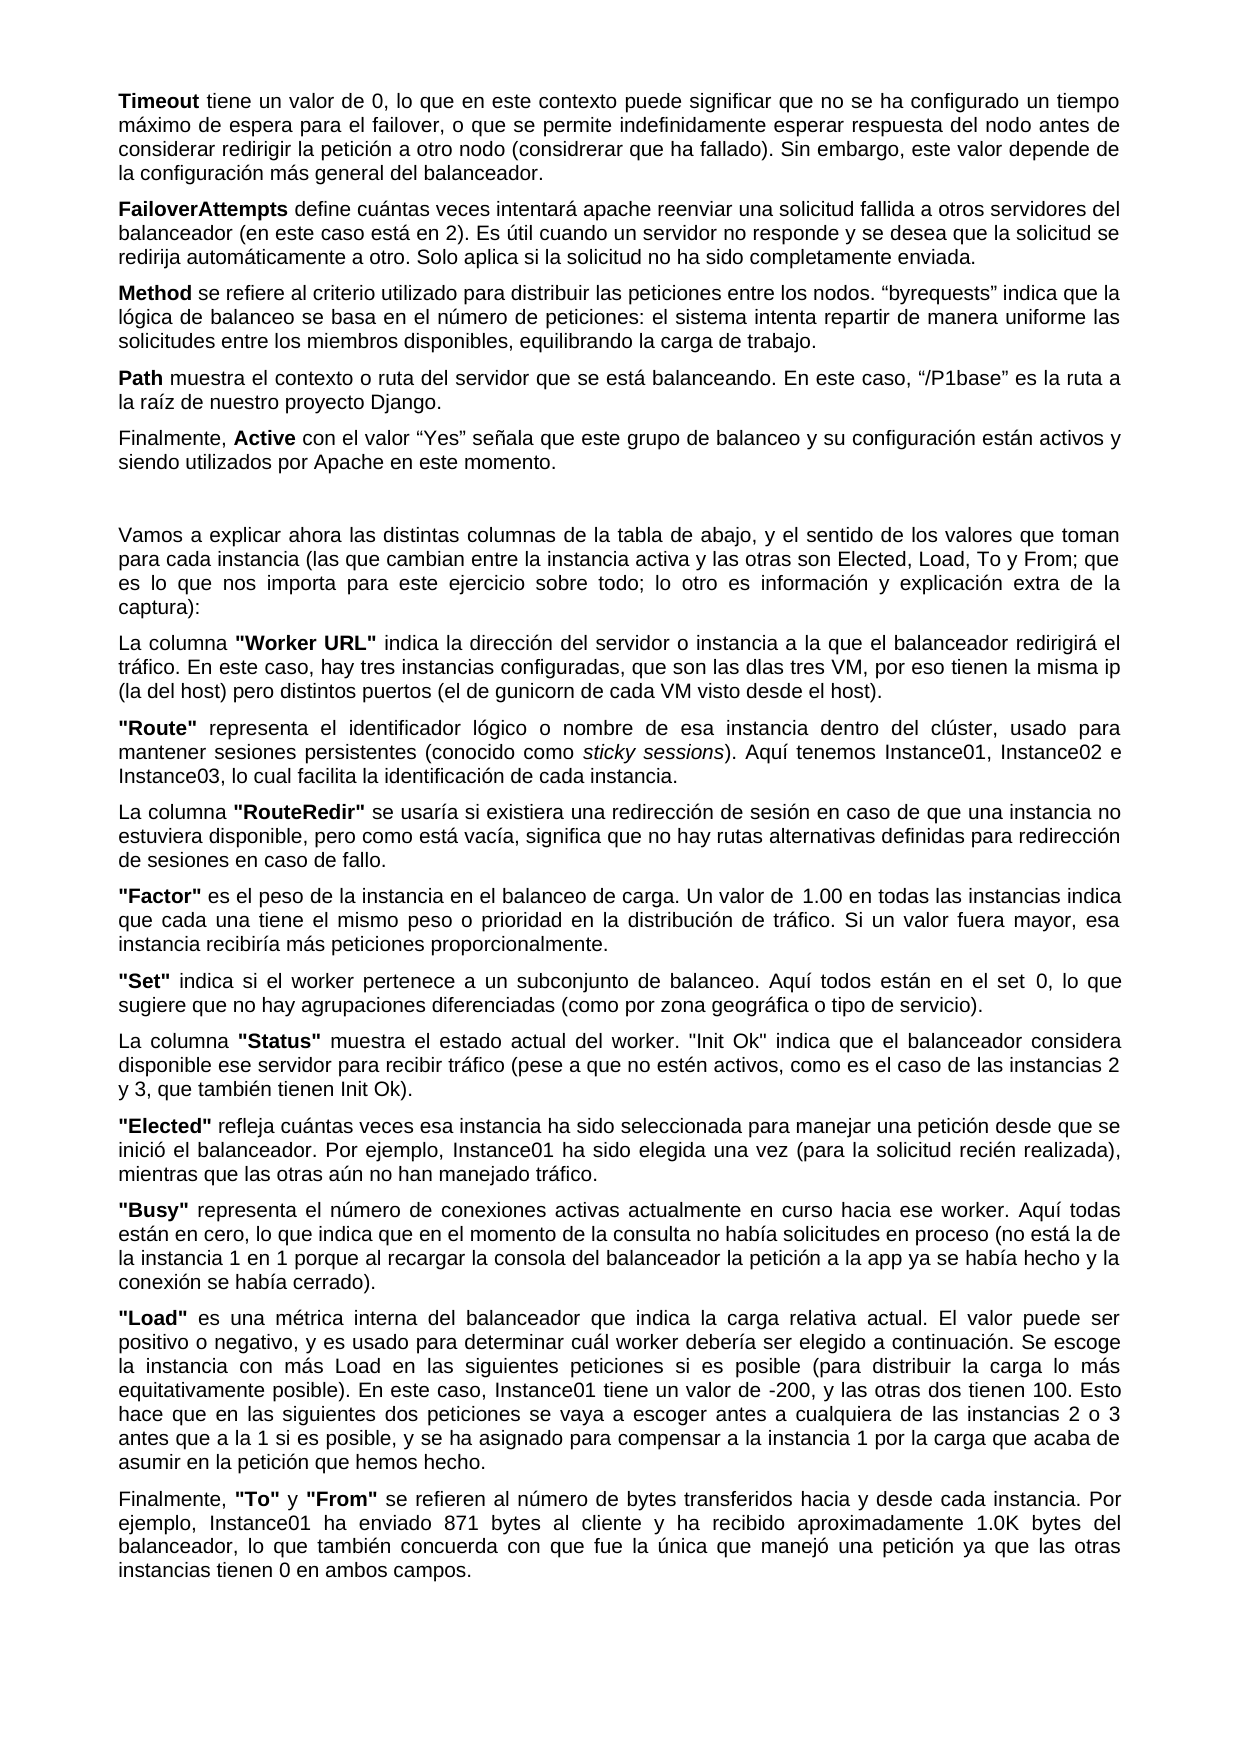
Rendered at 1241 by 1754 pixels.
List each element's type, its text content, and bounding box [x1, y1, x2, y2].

text Timeout tiene un valor de 0, lo que en este contexto puede significar que no se ha configurado un tiempo máximo de espera para el failover, o que se permite indefinidamente esperar respuesta del nodo antes de considerar redirigir la petición a otro nodo (considrerar que ha fallado). Sin embargo, este valor depende de la configuración más general del balanceador. [118, 88, 1122, 184]
text Finalmente, "To" y "From" se refieren al número de bytes transferidos hacia y desde cada instancia. Por ejemplo, Instance01 ha enviado 871 bytes al cliente y ha recibido aproximadamente 1.0K bytes del balanceador, lo que también concuerda con que fue la única que manejó una petición ya que las otras instancias tienen 0 en ambos campos. [118, 1486, 1122, 1582]
text La columna "Status" muestra el estado actual del worker. "Init Ok" indica que el balanceador considera disponible ese servidor para recibir tráfico (pese a que no estén activos, como es el caso de las instancias 2 y 3, que también tienen Init Ok). [118, 1029, 1122, 1101]
text Path muestra el contexto o ruta del servidor que se está balanceando. En este caso, “/P1base” es la ruta a la raíz de nuestro proyecto Django. [118, 366, 1122, 413]
text "Busy" representa el número de conexiones activas actualmente en curso hacia ese worker. Aquí todas están en cero, lo que indica que en el momento de la consulta no había solicitudes en proceso (no está la de la instancia 1 en 1 porque al recargar la consola del balanceador la petición a la app ya se había hecho y la conexión se había cerrado). [118, 1198, 1122, 1294]
text Vamos a explicar ahora las distintas columnas de la tabla de abajo, y el sentido de los valores que toman para cada instancia (las que cambian entre la instancia activa y las otras son Elected, Load, To y From; que es lo que nos importa para este ejercicio sobre todo; lo otro es información y explicación extra de la captura): [118, 523, 1122, 619]
text La columna "Worker URL" indica la dirección del servidor o instancia a la que el balanceador redirigirá el tráfico. En este caso, hay tres instancias configuradas, que son las dlas tres VM, por eso tienen la misma ip (la del host) pero distintos puertos (el de gunicorn de cada VM visto desde el host). [118, 631, 1122, 703]
text "Elected" refleja cuántas veces esa instancia ha sido seleccionada para manejar una petición desde que se inició el balanceador. Por ejemplo, Instance01 ha sido elegida una vez (para la solicitud recién realizada), mientras que las otras aún no han manejado tráfico. [118, 1113, 1122, 1185]
text "Factor" es el peso de la instancia en el balanceo de carga. Un valor de 1.00 en todas las instancias indica que cada una tiene el mismo peso o prioridad en la distribución de tráfico. Si un valor fuera mayor, esa instancia recibiría más peticiones proporcionalmente. [118, 884, 1122, 956]
text La columna "RouteRedir" se usaría si existiera una redirección de sesión en caso de que una instancia no estuviera disponible, pero como está vacía, significa que no hay rutas alternativas definidas para redirección de sesiones en caso de fallo. [118, 800, 1122, 872]
text FailoverAttempts define cuántas veces intentará apache reenviar una solicitud fallida a otros servidores del balanceador (en este caso está en 2). Es útil cuando un servidor no responde y se desea que la solicitud se redirija automáticamente a otro. Solo aplica si la solicitud no ha sido completamente enviada. [118, 197, 1122, 269]
text "Set" indica si el worker pertenece a un subconjunto de balanceo. Aquí todos están en el set 0, lo que sugiere que no hay agrupaciones diferenciadas (como por zona geográfica o tipo de servicio). [118, 969, 1122, 1017]
text "Route" representa el identificador lógico o nombre de esa instancia dentro del clúster, usado para mantener sesiones persistentes (conocido como sticky sessions). Aquí tenemos Instance01, Instance02 e Instance03, lo cual facilita la identificación de cada instancia. [118, 716, 1122, 787]
text "Load" es una métrica interna del balanceador que indica la carga relativa actual. El valor puede ser positivo o negativo, y es usado para determinar cuál worker debería ser elegido a continuación. Se escoge la instancia con más Load en las siguientes peticiones si es posible (para distribuir la carga lo más equitativamente posible). En este caso, Instance01 tiene un valor de -200, y las otras dos tienen 100. Esto hace que en las siguientes dos peticiones se vaya a escoger antes a cualquiera de las instancias 2 o 3 antes que a la 1 si es posible, y se ha asignado para compensar a la instancia 1 por la carga que acaba de asumir en la petición que hemos hecho. [118, 1306, 1122, 1474]
text Finalmente, Active con el valor “Yes” señala que este grupo de balanceo y su configuración están activos y siendo utilizados por Apache en este momento. [118, 426, 1122, 474]
text Method se refiere al criterio utilizado para distribuir las peticiones entre los nodos. “byrequests” indica que la lógica de balanceo se basa en el número de peticiones: el sistema intenta repartir de manera uniforme las solicitudes entre los miembros disponibles, equilibrando la carga de trabajo. [118, 281, 1122, 353]
